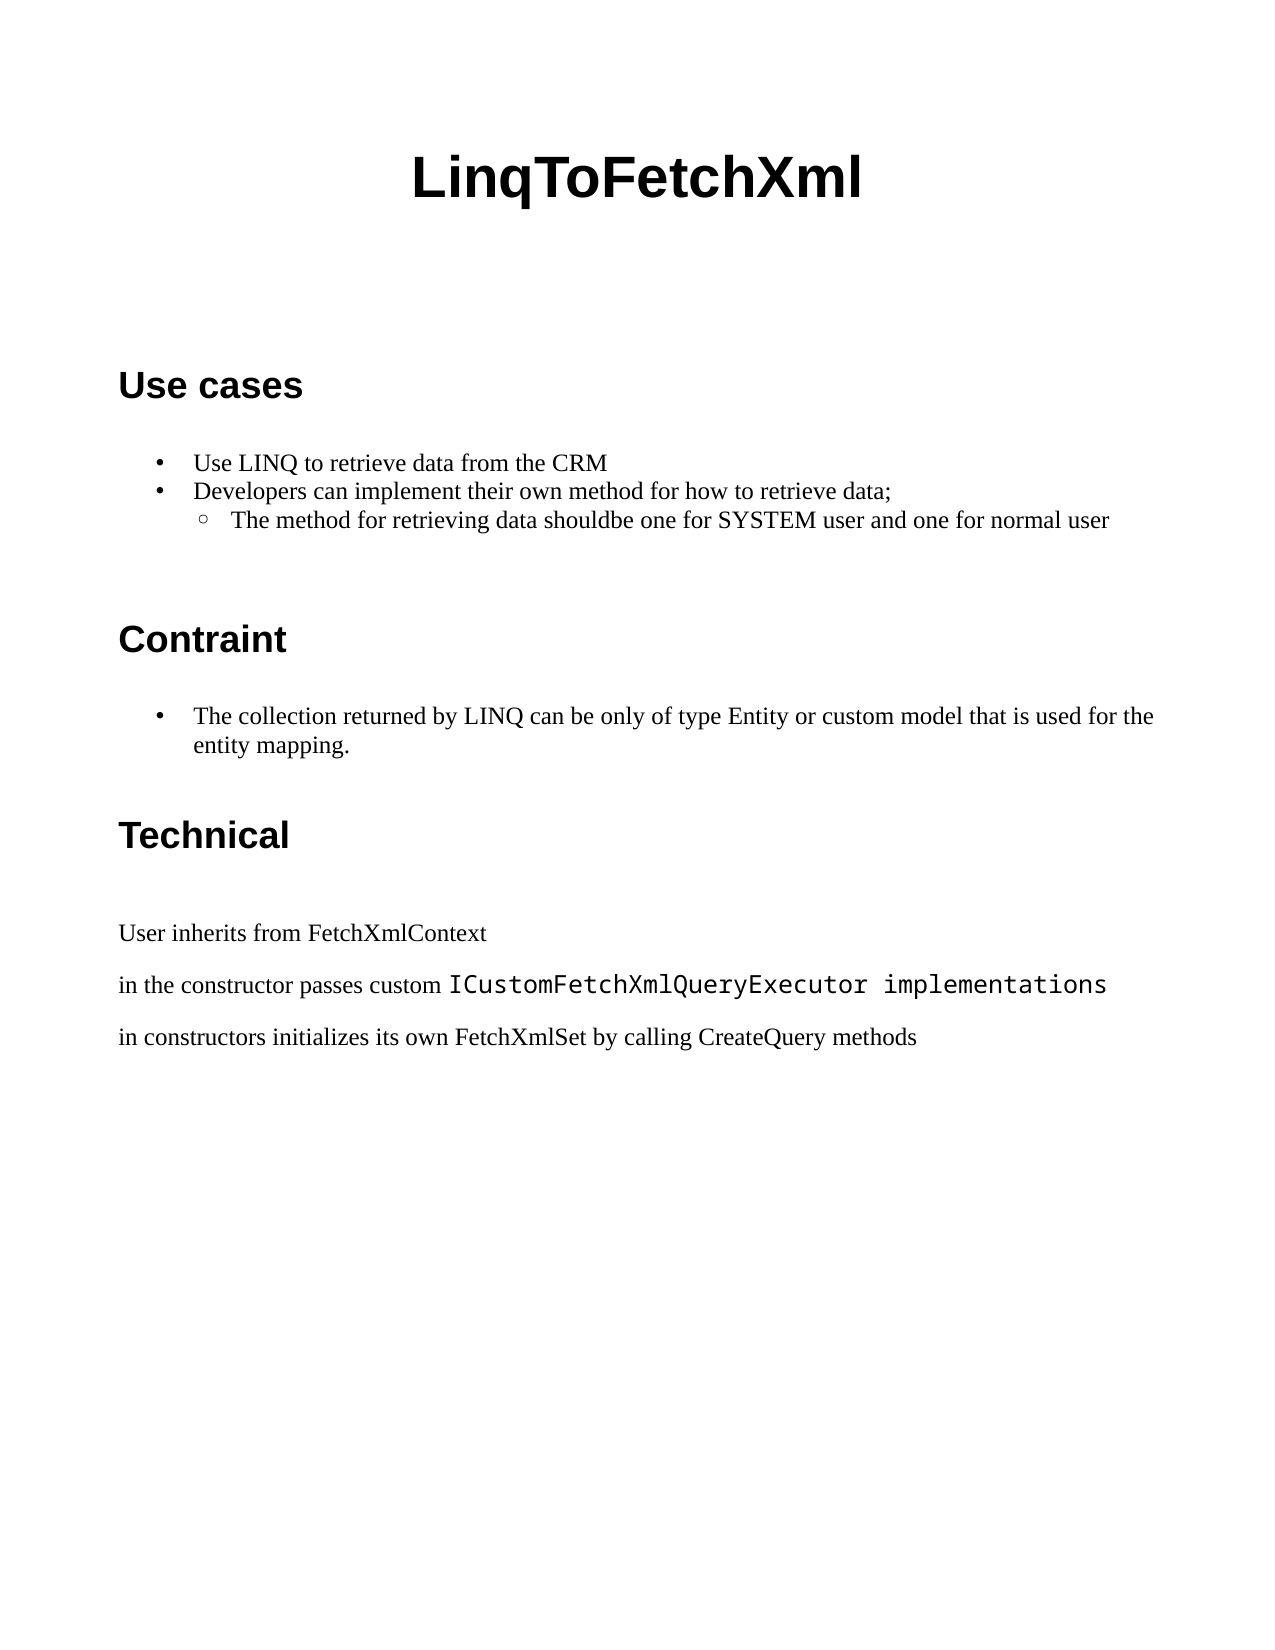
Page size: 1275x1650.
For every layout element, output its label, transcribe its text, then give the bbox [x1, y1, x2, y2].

list The collection returned by LINQ can be only of type Entity or custom model that is used for the entity mapping. [156, 701, 1157, 759]
title LinqToFetchXml [118, 143, 1157, 210]
subtitle Use cases [118, 363, 1157, 406]
list Use LINQ to retrieve data from the CRM [156, 448, 1157, 476]
text in constructors initializes its own FetchXmlSet by calling CreateQuery methods [118, 1022, 1157, 1051]
text User inherits from FetchXmlContext [118, 918, 1157, 946]
list Developers can implement their own method for how to retrieve data; [156, 476, 1157, 505]
subtitle Technical [118, 812, 1157, 856]
subtitle Contraint [118, 616, 1157, 660]
list The method for retrieving data shouldbe one for SYSTEM user and one for normal user [193, 505, 1157, 534]
text in the constructor passes custom ICustomFetchXmlQueryExecutor implementations [118, 967, 1157, 1001]
